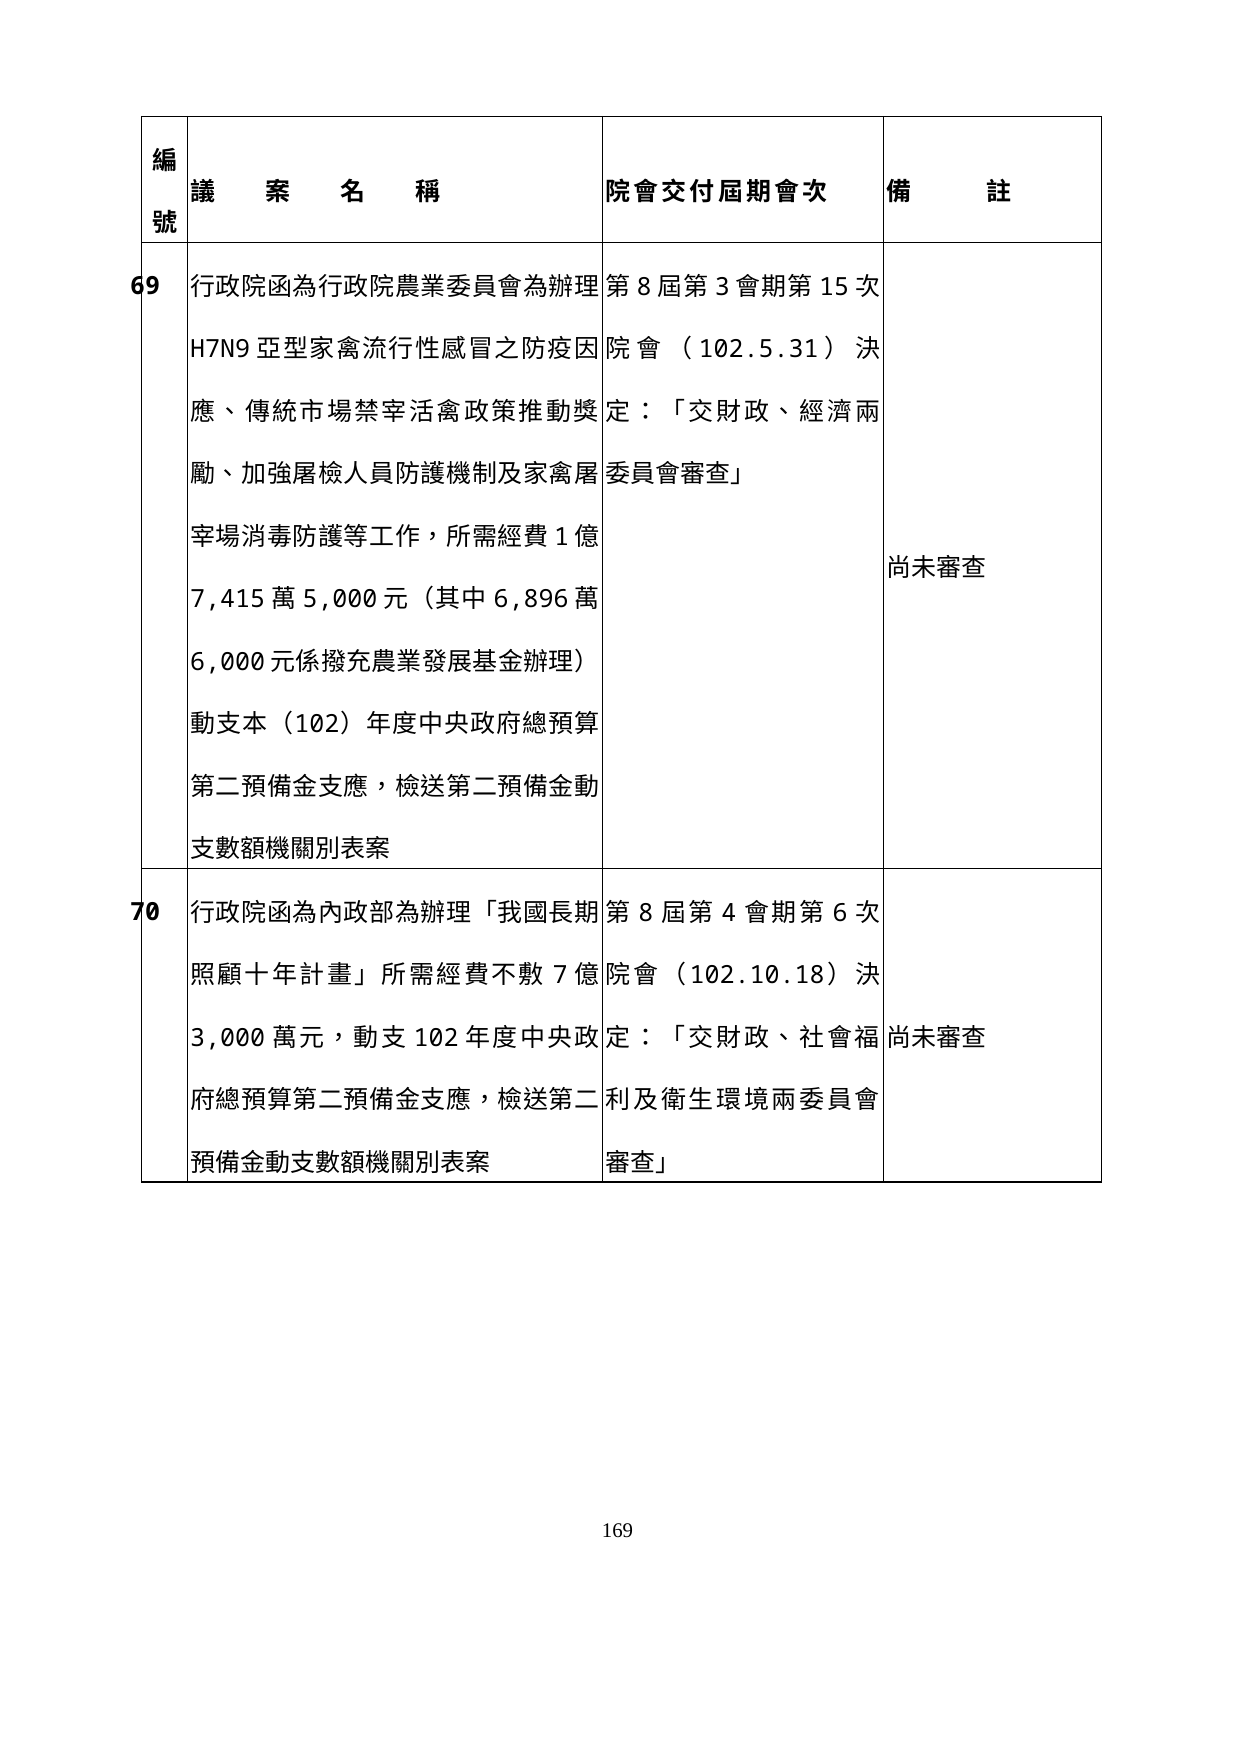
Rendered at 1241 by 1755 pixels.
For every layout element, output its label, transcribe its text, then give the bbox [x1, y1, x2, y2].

table_header 編號 [142, 117, 187, 242]
table_header 院會交付屆期會次 [603, 117, 883, 242]
table_header 備 註 [884, 117, 1101, 242]
table_cell 行政院函為行政院農業委員會為辦理H7N9亞型家禽流行性感冒之防疫因應、傳統市場禁宰活禽政策推動獎勵、加強屠檢人員防護機制及家禽屠宰場消毒防護等工作，所需經費1億7,415萬5,000元（其中6,896萬6,000元係撥充農業發展基金辦理）動支本（102）年度中央政府總預算第二預備金支應，檢送第二預備金動支數額機關別表案 [188, 243, 602, 868]
table_cell 第8屆第3會期第15次院會（102.5.31）決定：「交財政、經濟兩委員會審查」 [603, 243, 883, 868]
table_cell 第8屆第4會期第6次院會（102.10.18）決定：「交財政、社會福利及衛生環境兩委員會審查」 [603, 869, 883, 1181]
table_cell 尚未審查 [884, 243, 1101, 868]
table_cell 尚未審查 [884, 869, 1101, 1181]
table_cell 行政院函為內政部為辦理「我國長期照顧十年計畫」所需經費不敷7億3,000萬元，動支102年度中央政府總預算第二預備金支應，檢送第二預備金動支數額機關別表案 [188, 869, 602, 1181]
table_cell [142, 243, 187, 868]
table_header 議 案 名 稱 [188, 117, 602, 242]
table_cell [142, 869, 187, 1181]
